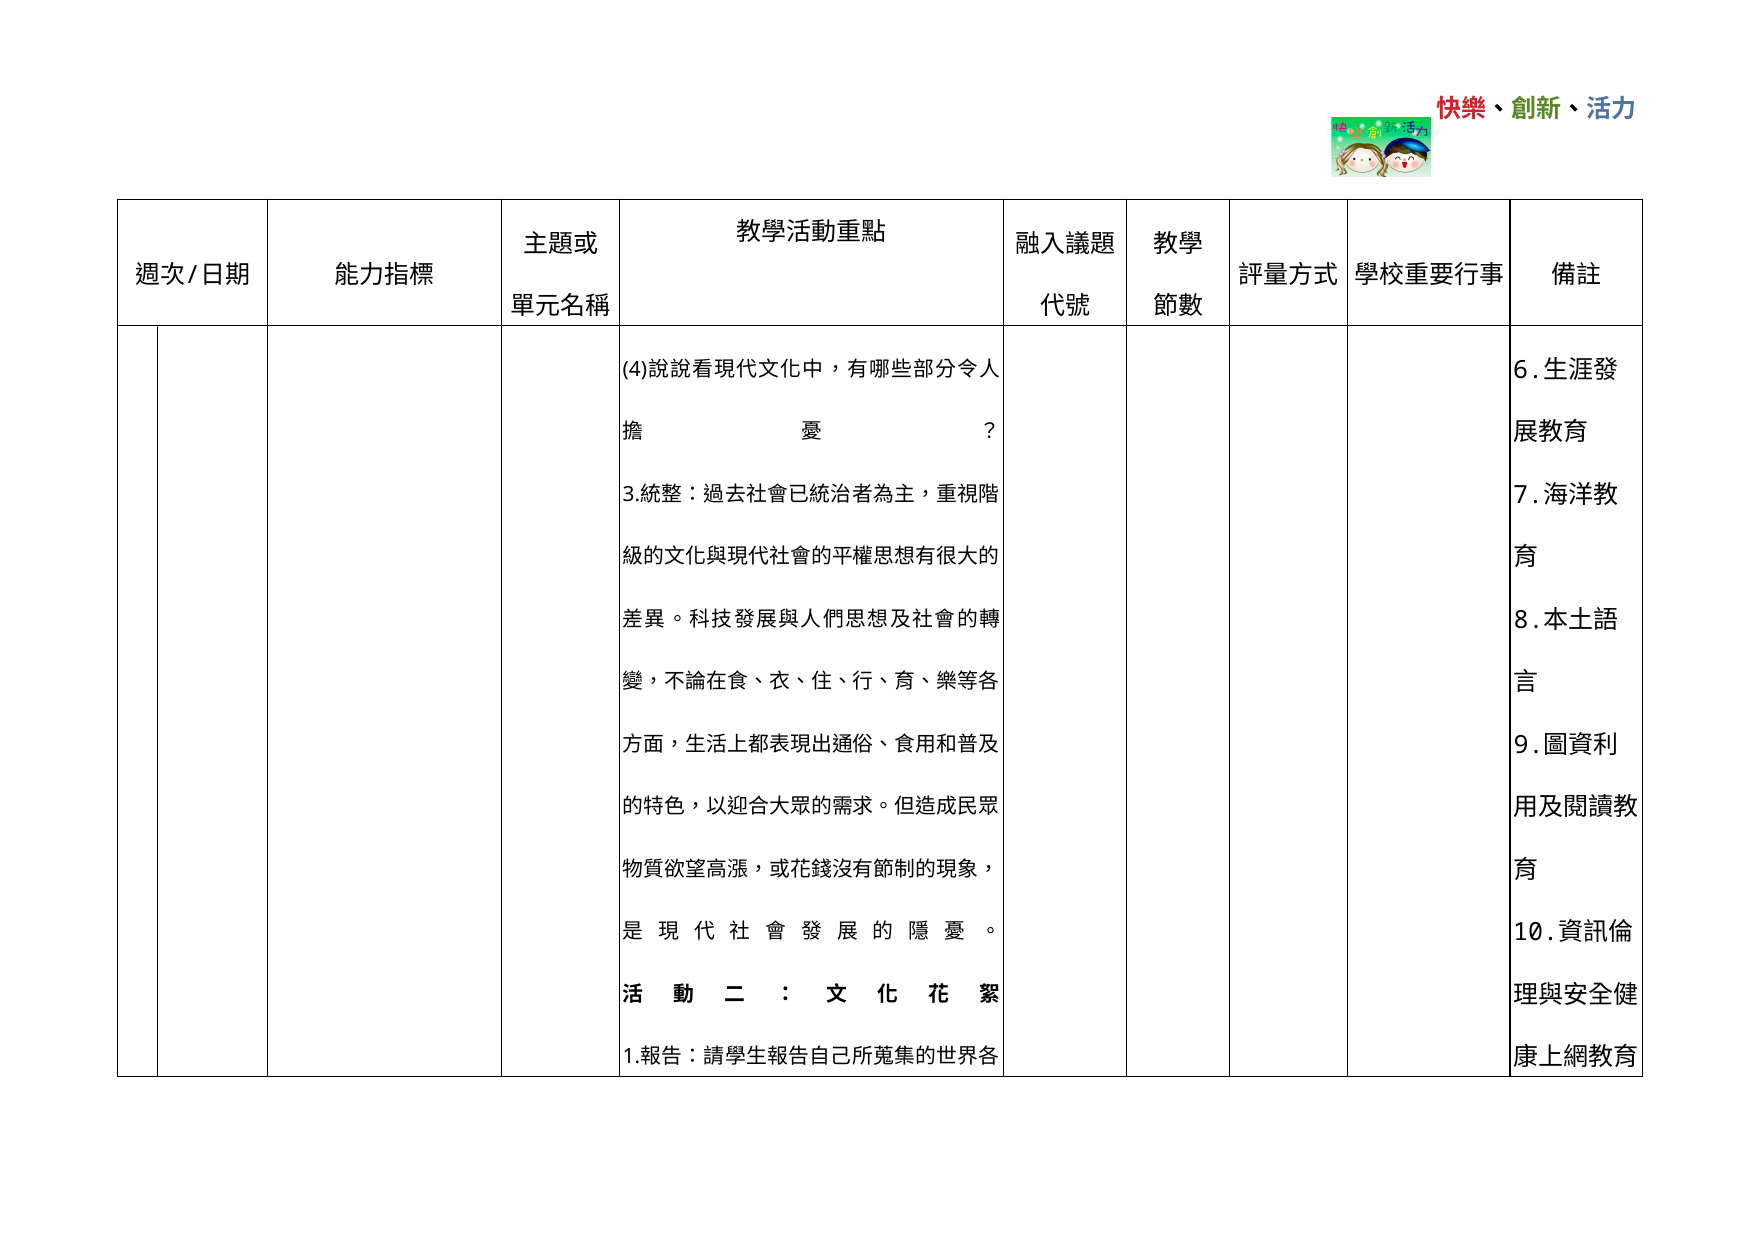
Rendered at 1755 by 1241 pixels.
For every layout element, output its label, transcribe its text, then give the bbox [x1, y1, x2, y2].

table_header 教學活動重點 [620, 200, 1003, 324]
table_cell [158, 326, 267, 1076]
table_header 融入議題 代號 [1004, 200, 1126, 324]
table_cell [268, 326, 501, 1076]
table_cell [1230, 326, 1347, 1076]
table_cell [1004, 326, 1126, 1076]
table_cell 6.生涯發展教育 7.海洋教育 8.本土語言 9.圖資利用及閱讀教育 10.資訊倫理與安全健康上網教育 [1511, 326, 1642, 1076]
table_header 學校重要行事 [1348, 200, 1509, 324]
table_header 備註 [1511, 200, 1642, 324]
table_cell [1127, 326, 1229, 1076]
table_cell [502, 326, 619, 1076]
table_cell [118, 326, 157, 1076]
table_cell (4)說說看現代文化中，有哪些部分令人擔憂？ 3.統整：過去社會已統治者為主，重視階級的文化與現代社會的平權思想有很大的差異。科技發展與人們思想及社會的轉變，不論在食、衣、住、行、育、樂等各方面，生活上都表現出通俗、食用和普及的特色，以迎合大眾的需求。但造成民眾物質欲望高漲，或花錢沒有節制的現象，是現代社會發展的隱憂。 活動二：文化花絮 1.報告：請學生報告自己所蒐集的世界各 [620, 326, 1003, 1076]
table_cell [1348, 326, 1509, 1076]
table_header 能力指標 [268, 200, 501, 324]
table_header 週次/日期 [118, 200, 267, 324]
table_header 評量方式 [1230, 200, 1347, 324]
table_header 教學 節數 [1127, 200, 1229, 324]
table_header 主題或 單元名稱 [502, 200, 619, 324]
